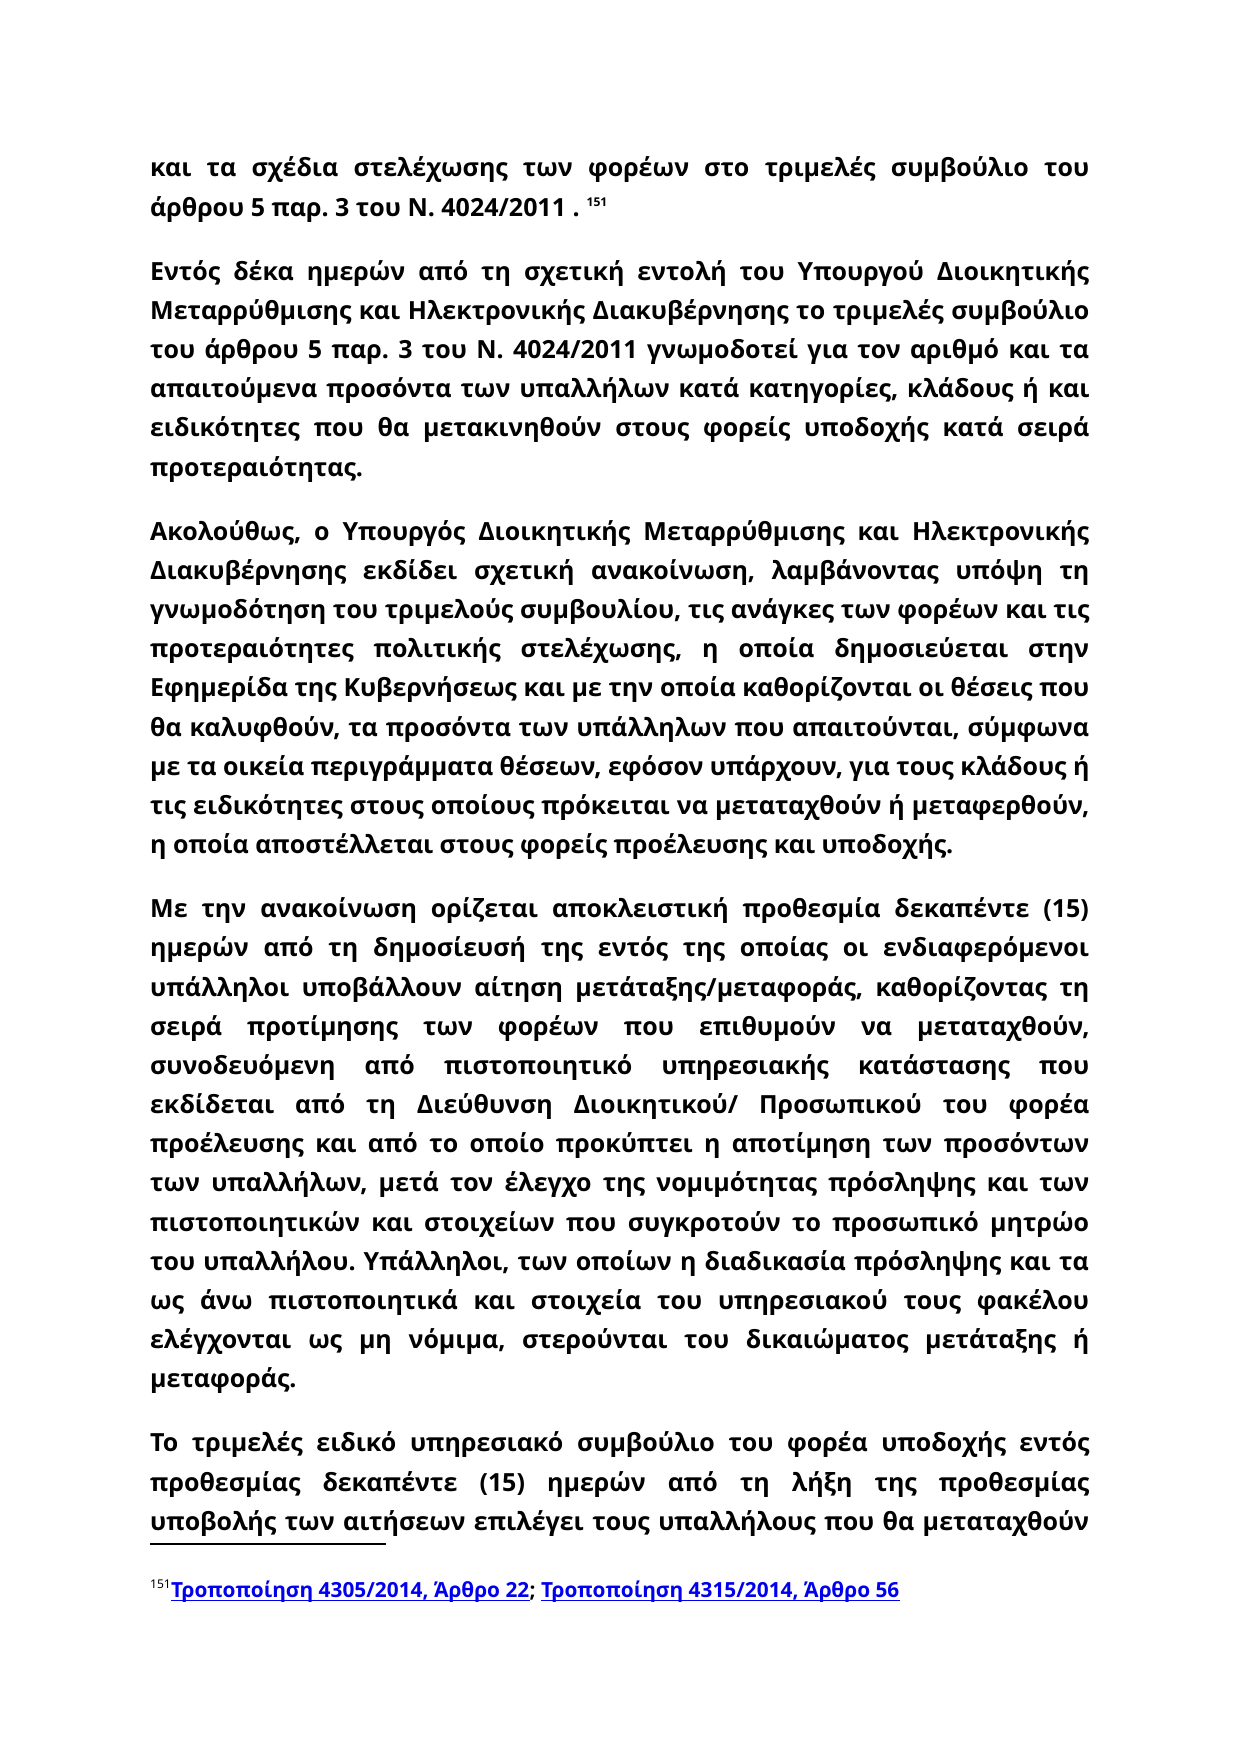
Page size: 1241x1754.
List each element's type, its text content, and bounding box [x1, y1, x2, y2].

text Εντός δέκα ημερών από τη σχετική εντολή του Υπουργού Διοικητικής Μεταρρύθμισης και Ηλεκτρονικής Διακυβέρνησης το τριμελές συμβούλιο του άρθρου 5 παρ. 3 του Ν. 4024/2011 γνωμοδοτεί για τον αριθμό και τα απαιτούμενα προσόντα των υπαλλήλων κατά κατηγορίες, κλάδους ή και ειδικότητες που θα μετακινηθούν στους φορείς υποδοχής κατά σειρά προτεραιότητας. [150, 253, 1090, 483]
text Τροποποίηση 4305/2014, Άρθρο 22; Τροποποίηση 4315/2014, Άρθρο 56 [150, 1576, 1090, 1604]
text Το τριμελές ειδικό υπηρεσιακό συμβούλιο του φορέα υποδοχής εντός προθεσμίας δεκαπέντε (15) ημερών από τη λήξη της προθεσμίας υποβολής των αιτήσεων επιλέγει τους υπαλλήλους που θα μεταταχθούν [150, 1425, 1090, 1537]
text Με την ανακοίνωση ορίζεται αποκλειστική προθεσμία δεκαπέντε (15) ημερών από τη δημοσίευσή της εντός της οποίας οι ενδιαφερόμενοι υπάλληλοι υποβάλλουν αίτηση μετάταξης/μεταφοράς, καθορίζοντας τη σειρά προτίμησης των φορέων που επιθυμούν να μεταταχθούν, συνοδευόμενη από πιστοποιητικό υπηρεσιακής κατάστασης που εκδίδεται από τη Διεύθυνση Διοικητικού/ Προσωπικού του φορέα προέλευσης και από το οποίο προκύπτει η αποτίμηση των προσόντων των υπαλλήλων, μετά τον έλεγχο της νομιμότητας πρόσληψης και των πιστοποιητικών και στοιχείων που συγκροτούν το προσωπικό μητρώο του υπαλλήλου. Υπάλληλοι, των οποίων η διαδικασία πρόσληψης και τα ως άνω πιστοποιητικά και στοιχεία του υπηρεσιακού τους φακέλου ελέγχονται ως μη νόμιμα, στερούνται του δικαιώματος μετάταξης ή μεταφοράς. [150, 891, 1090, 1395]
text Ακολούθως, ο Υπουργός Διοικητικής Μεταρρύθμισης και Ηλεκτρονικής Διακυβέρνησης εκδίδει σχετική ανακοίνωση, λαμβάνοντας υπόψη τη γνωμοδότηση του τριμελούς συμβουλίου, τις ανάγκες των φορέων και τις προτεραιότητες πολιτικής στελέχωσης, η οποία δημοσιεύεται στην Εφημερίδα της Κυβερνήσεως και με την οποία καθορίζονται οι θέσεις που θα καλυφθούν, τα προσόντα των υπάλληλων που απαιτούνται, σύμφωνα με τα οικεία περιγράμματα θέσεων, εφόσον υπάρχουν, για τους κλάδους ή τις ειδικότητες στους οποίους πρόκειται να μεταταχθούν ή μεταφερθούν, η οποία αποστέλλεται στους φορείς προέλευσης και υποδοχής. [150, 513, 1090, 861]
text και τα σχέδια στελέχωσης των φορέων στο τριμελές συμβούλιο του άρθρου 5 παρ. 3 του Ν. 4024/2011 . [150, 150, 1090, 223]
